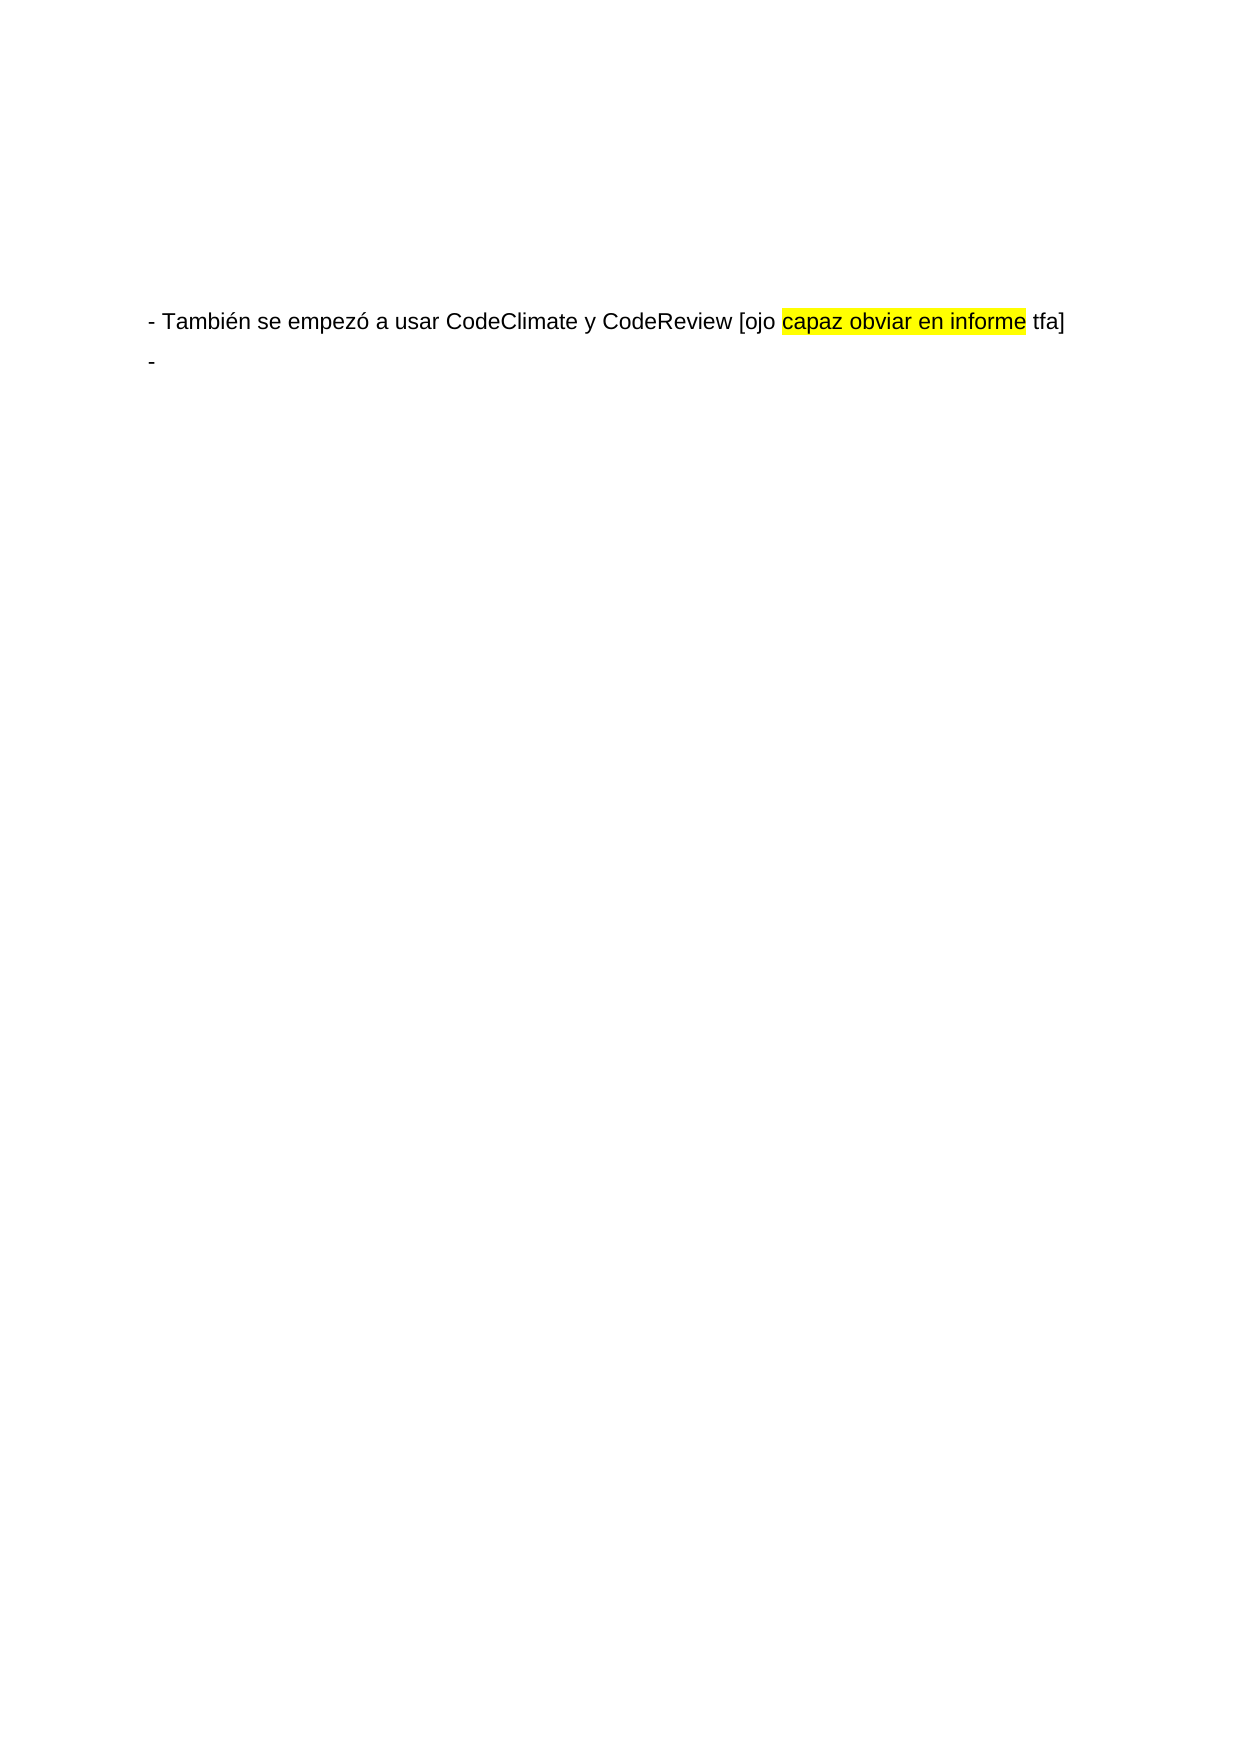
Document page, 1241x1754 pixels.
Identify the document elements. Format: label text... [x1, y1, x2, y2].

text - [148, 348, 1093, 374]
text - También se empezó a usar CodeClimate y CodeReview [ojo capaz obviar en informe tfa] [148, 308, 1093, 335]
